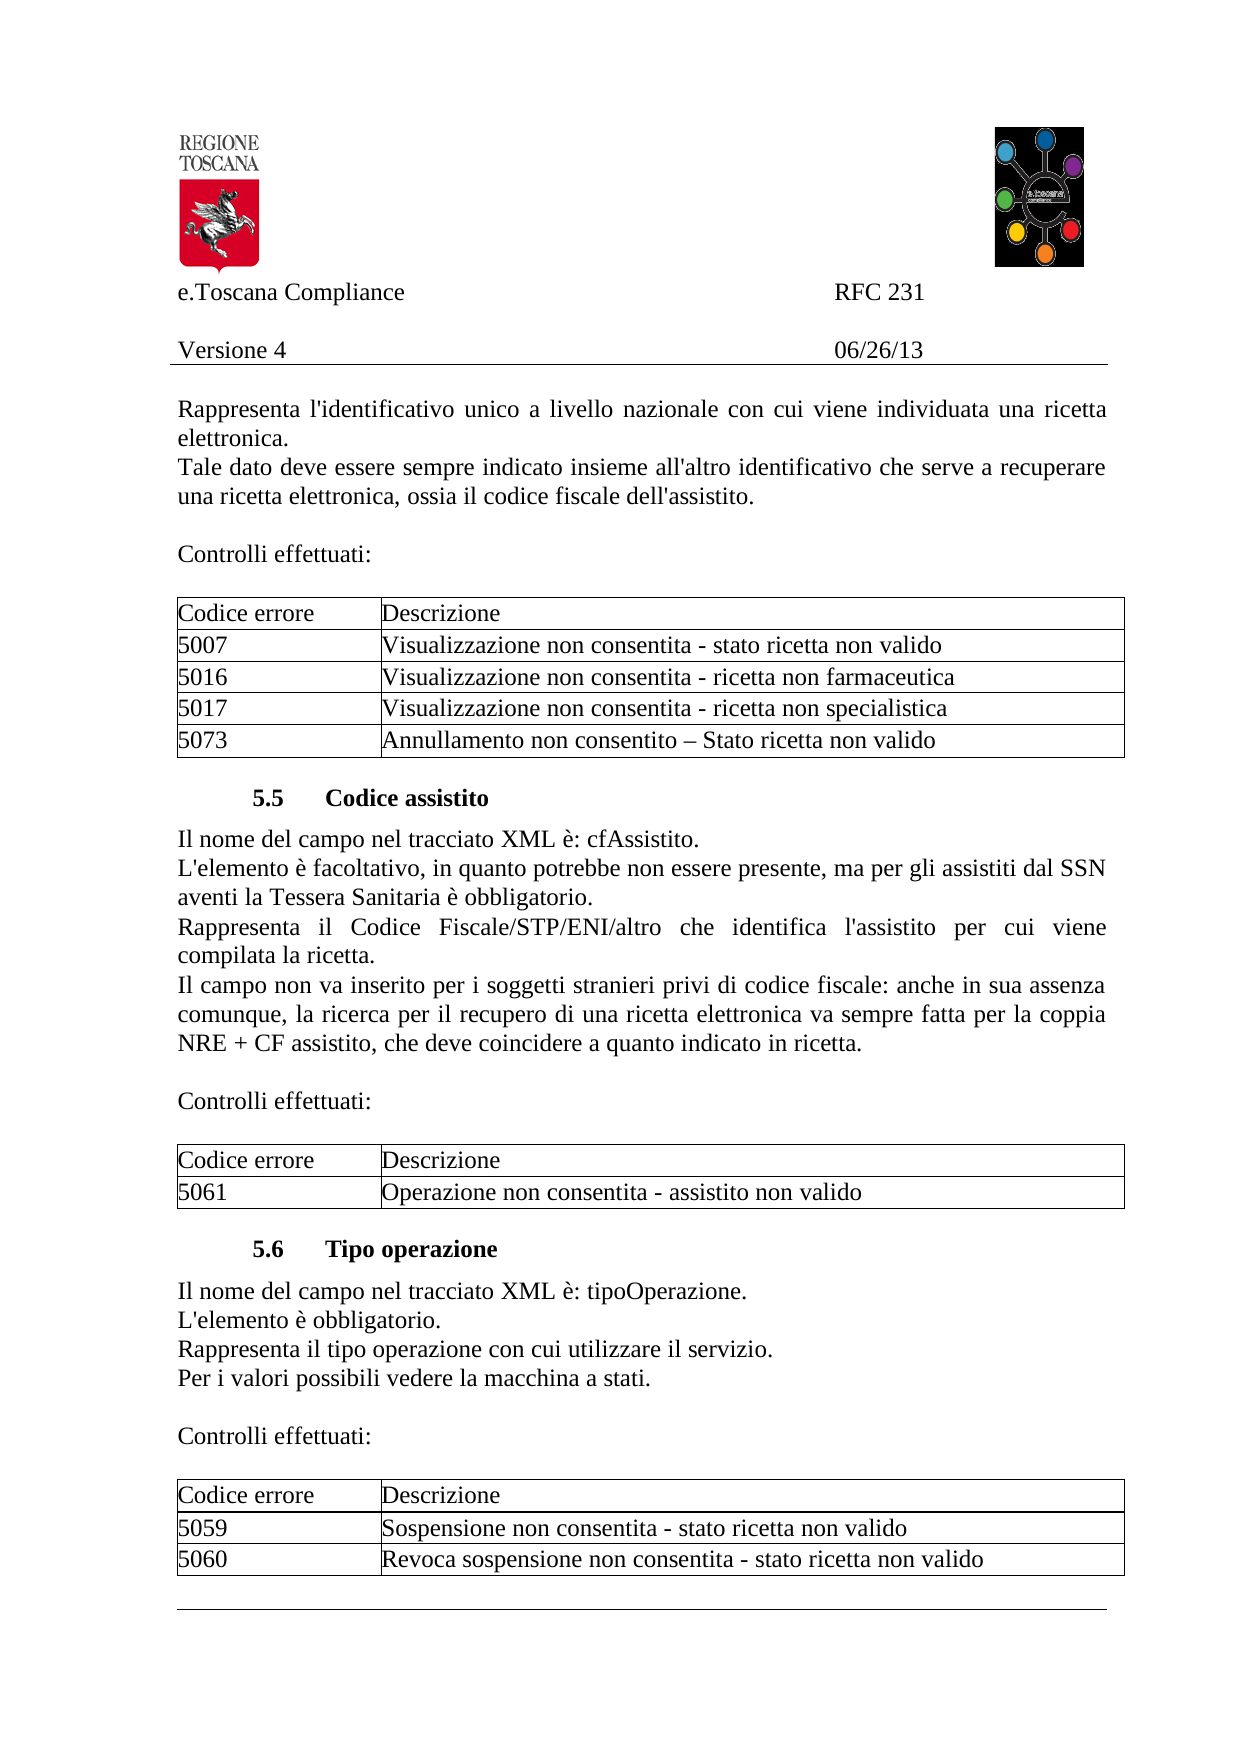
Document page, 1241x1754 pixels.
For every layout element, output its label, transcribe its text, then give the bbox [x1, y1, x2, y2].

table_cell Visualizzazione non consentita - ricetta non farmaceutica [382, 662, 1124, 692]
text L'elemento è obbligatorio. [177, 1305, 1107, 1334]
table_header Descrizione [382, 1145, 1124, 1176]
text Rappresenta l'identificativo unico a livello nazionale con cui viene individuata una ricetta elettronica. [177, 394, 1107, 452]
table_cell 5061 [178, 1177, 381, 1208]
table_cell Operazione non consentita - assistito non valido [382, 1177, 1124, 1208]
table_cell Visualizzazione non consentita - ricetta non specialistica [382, 693, 1124, 723]
text Controlli effettuati: [177, 1421, 1107, 1450]
subtitle Codice assistito [252, 783, 1107, 812]
text Controlli effettuati: [177, 1086, 1107, 1115]
text Tale dato deve essere sempre indicato insieme all'altro identificativo che serve a recuperare una ricetta elettronica, ossia il codice fiscale dell'assistito. [177, 452, 1107, 510]
table_cell 5059 [178, 1513, 381, 1543]
table_cell 5017 [178, 693, 381, 723]
text Controlli effettuati: [177, 539, 1107, 568]
table_cell Sospensione non consentita - stato ricetta non valido [382, 1513, 1124, 1543]
table_header Codice errore [178, 598, 381, 629]
text Rappresenta il tipo operazione con cui utilizzare il servizio. [177, 1334, 1107, 1363]
table_header Descrizione [382, 1480, 1124, 1511]
table_header Descrizione [382, 598, 1124, 629]
table_cell 5016 [178, 662, 381, 692]
text Per i valori possibili vedere la macchina a stati. [177, 1363, 1107, 1392]
table_header Codice errore [178, 1145, 381, 1176]
table_cell Annullamento non consentito – Stato ricetta non valido [382, 725, 1124, 757]
text Rappresenta il Codice Fiscale/STP/ENI/altro che identifica l'assistito per cui viene compilata la ricetta. [177, 911, 1107, 969]
text Il campo non va inserito per i soggetti stranieri privi di codice fiscale: anche in sua assenza comunque, la ricerca per il recupero di una ricetta elettronica va sempre fatta per la coppia NRE + CF assistito, che deve coincidere a quanto indicato in ricetta. [177, 969, 1107, 1057]
table_cell 5073 [178, 725, 381, 757]
table_cell Visualizzazione non consentita - stato ricetta non valido [382, 630, 1124, 661]
text L'elemento è facoltativo, in quanto potrebbe non essere presente, ma per gli assistiti dal SSN aventi la Tessera Sanitaria è obbligatorio. [177, 853, 1107, 911]
table_header Codice errore [178, 1480, 381, 1511]
picture [178, 133, 260, 277]
table_cell 5060 [178, 1544, 381, 1575]
text Il nome del campo nel tracciato XML è: cfAssistito. [177, 824, 1107, 853]
subtitle Tipo operazione [252, 1234, 1107, 1263]
table_cell Revoca sospensione non consentita - stato ricetta non valido [382, 1544, 1124, 1575]
text Il nome del campo nel tracciato XML è: tipoOperazione. [177, 1276, 1107, 1305]
table_cell 5007 [178, 630, 381, 661]
